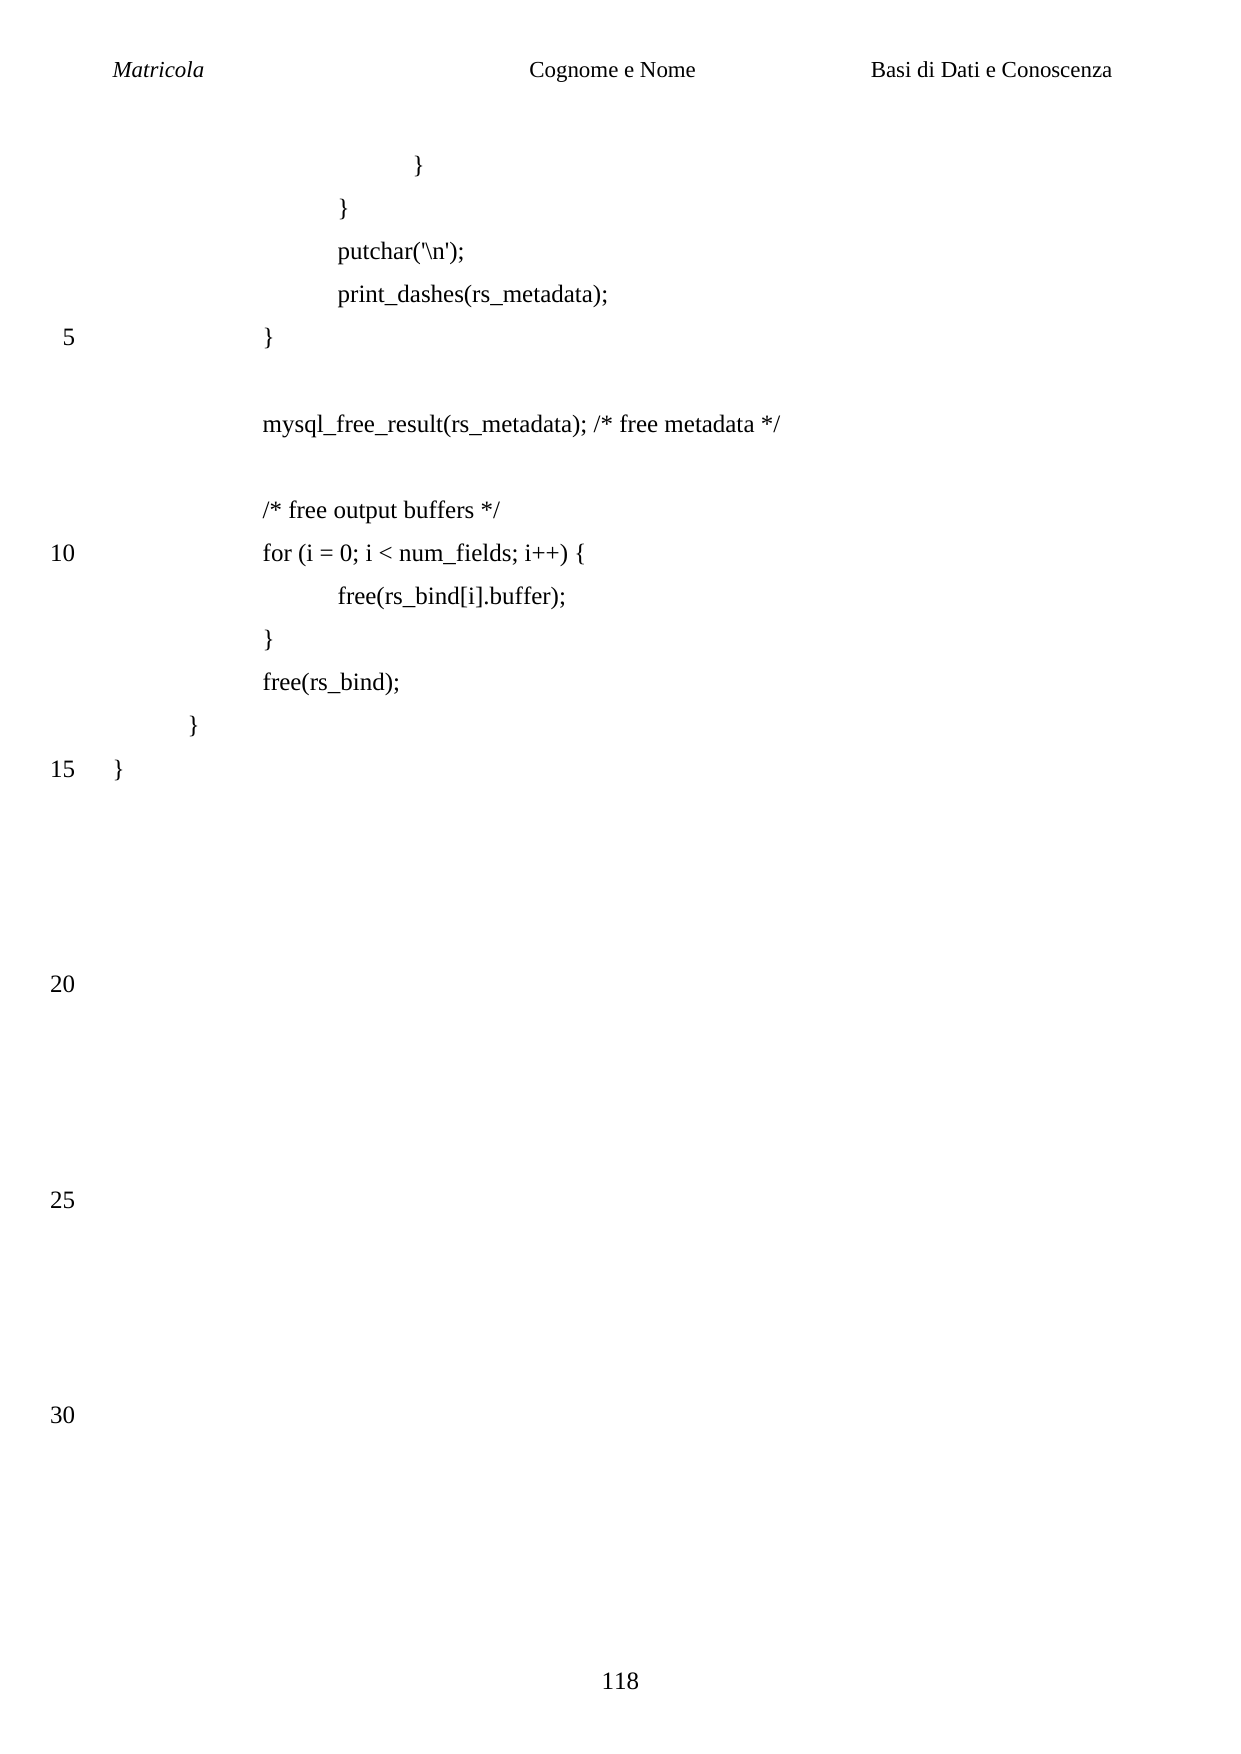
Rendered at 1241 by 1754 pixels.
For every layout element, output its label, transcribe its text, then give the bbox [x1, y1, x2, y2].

text free(rs_bind[i].buffer); [112, 581, 1128, 610]
text } [112, 193, 1128, 222]
text /* free output buffers */ [112, 495, 1128, 524]
text } [112, 711, 1128, 739]
text print_dashes(rs_metadata); [112, 279, 1128, 308]
text mysql_free_result(rs_metadata); /* free metadata */ [112, 409, 1128, 437]
text } [112, 150, 1128, 179]
text putchar('\n'); [112, 236, 1128, 265]
text } [112, 624, 1128, 653]
text } [112, 322, 1128, 351]
text } [112, 754, 1128, 782]
text free(rs_bind); [112, 667, 1128, 696]
text for (i = 0; i < num_fields; i++) { [112, 538, 1128, 567]
